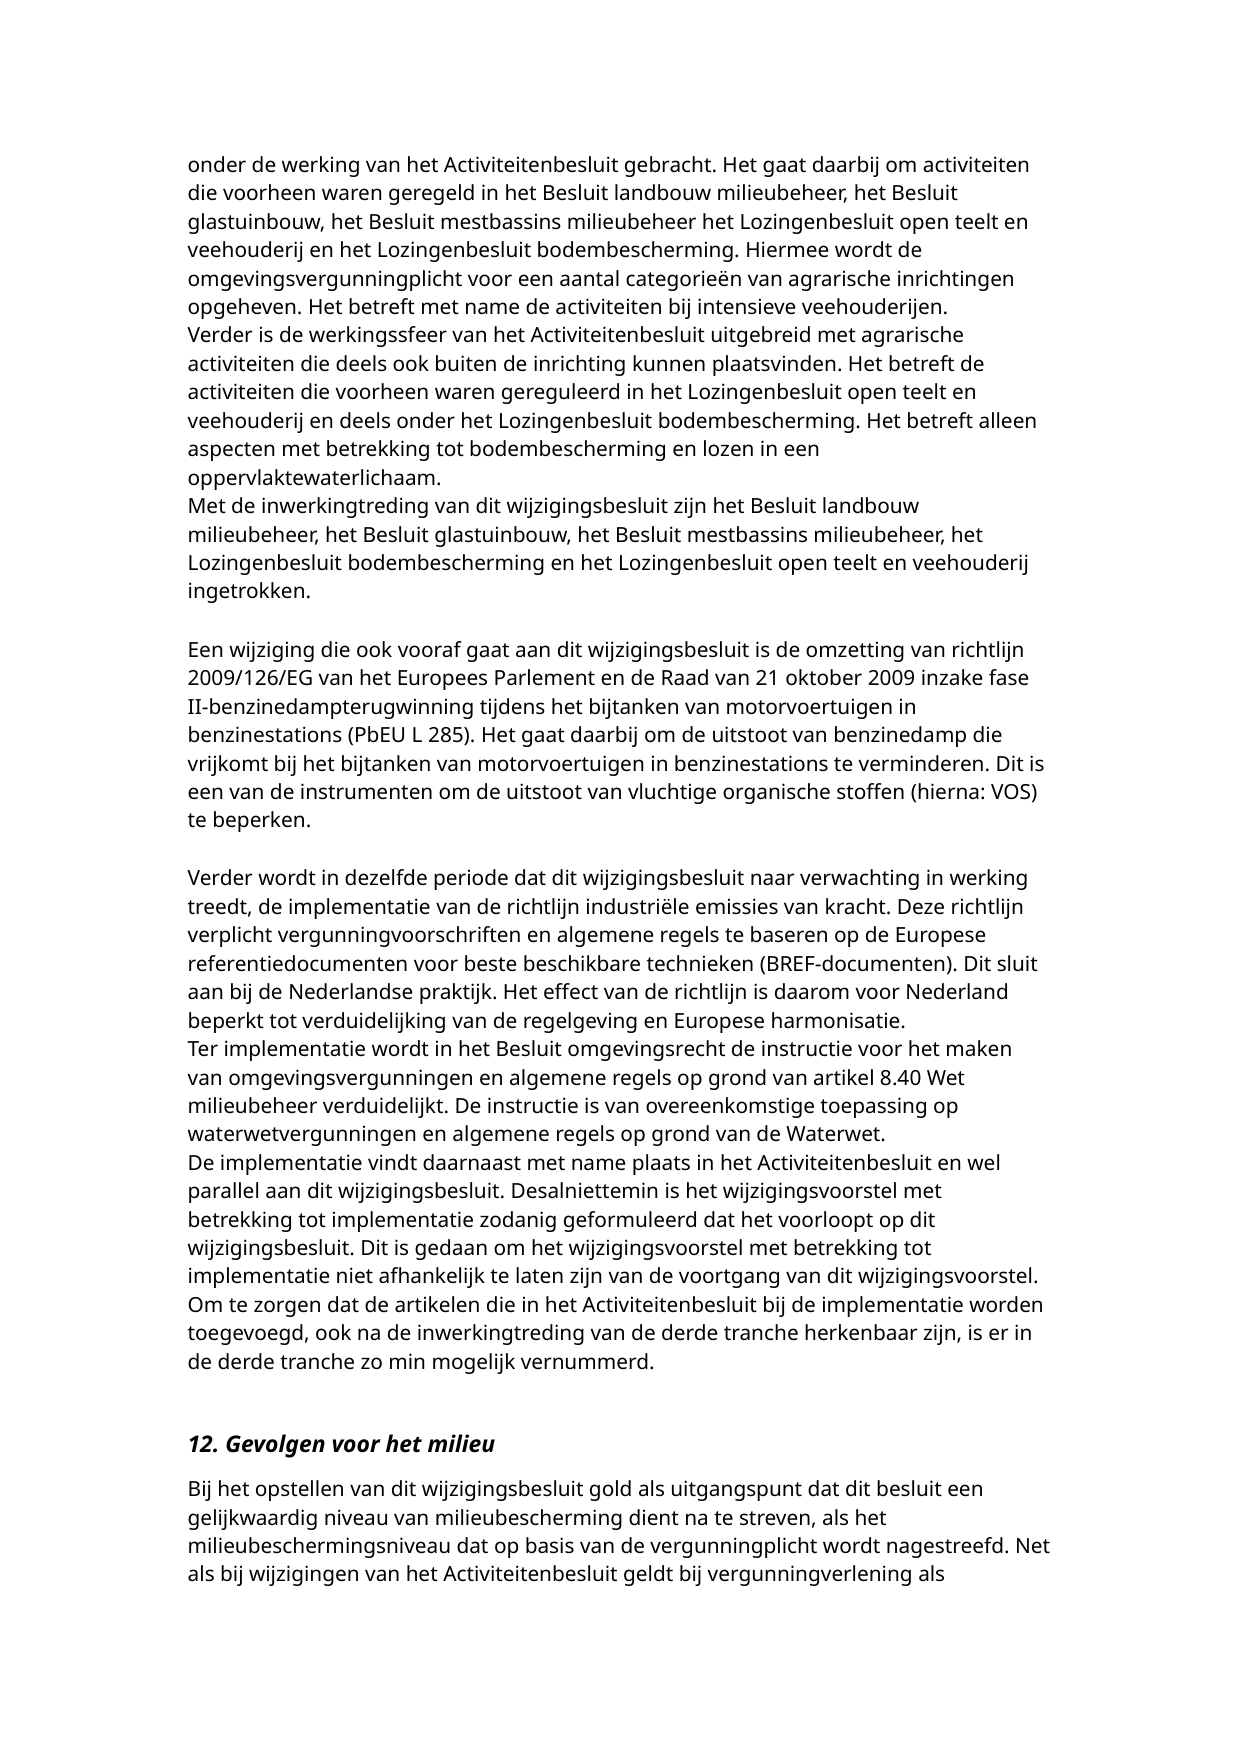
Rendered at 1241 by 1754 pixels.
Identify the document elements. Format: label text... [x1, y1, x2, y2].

text Verder is de werkingssfeer van het Activiteitenbesluit uitgebreid met agrarische activiteiten die deels ook buiten de inrichting kunnen plaatsvinden. Het betreft de activiteiten die voorheen waren gereguleerd in het Lozingenbesluit open teelt en veehouderij en deels onder het Lozingenbesluit bodembescherming. Het betreft alleen aspecten met betrekking tot bodembescherming en lozen in een oppervlaktewaterlichaam. [187, 321, 1053, 491]
text Bij het opstellen van dit wijzigingsbesluit gold als uitgangspunt dat dit besluit een gelijkwaardig niveau van milieubescherming dient na te streven, als het milieubeschermingsniveau dat op basis van de vergunningplicht wordt nagestreefd. Net als bij wijzigingen van het Activiteitenbesluit geldt bij vergunningverlening als [187, 1474, 1053, 1588]
text Om te zorgen dat de artikelen die in het Activiteitenbesluit bij de implementatie worden toegevoegd, ook na de inwerkingtreding van de derde tranche herkenbaar zijn, is er in de derde tranche zo min mogelijk vernummerd. [187, 1290, 1053, 1375]
text Een wijziging die ook vooraf gaat aan dit wijzigingsbesluit is de omzetting van richtlijn 2009/126/EG van het Europees Parlement en de Raad van 21 oktober 2009 inzake fase II-benzinedampterugwinning tijdens het bijtanken van motorvoertuigen in benzinestations (PbEU L 285). Het gaat daarbij om de uitstoot van benzinedamp die vrijkomt bij het bijtanken van motorvoertuigen in benzinestations te verminderen. Dit is een van de instrumenten om de uitstoot van vluchtige organische stoffen (hierna: VOS) te beperken. [187, 635, 1053, 834]
text De implementatie vindt daarnaast met name plaats in het Activiteitenbesluit en wel parallel aan dit wijzigingsbesluit. Desalniettemin is het wijzigingsvoorstel met betrekking tot implementatie zodanig geformuleerd dat het voorloopt op dit wijzigingsbesluit. Dit is gedaan om het wijzigingsvoorstel met betrekking tot implementatie niet afhankelijk te laten zijn van de voortgang van dit wijzigingsvoorstel. [187, 1148, 1053, 1290]
text Verder wordt in dezelfde periode dat dit wijzigingsbesluit naar verwachting in werking treedt, de implementatie van de richtlijn industriële emissies van kracht. Deze richtlijn verplicht vergunningvoorschriften en algemene regels te baseren op de Europese referentiedocumenten voor beste beschikbare technieken (BREF-documenten). Dit sluit aan bij de Nederlandse praktijk. Het effect van de richtlijn is daarom voor Nederland beperkt tot verduidelijking van de regelgeving en Europese harmonisatie. [187, 863, 1053, 1034]
text Met de inwerkingtreding van dit wijzigingsbesluit zijn het Besluit landbouw milieubeheer, het Besluit glastuinbouw, het Besluit mestbassins milieubeheer, het Lozingenbesluit bodembescherming en het Lozingenbesluit open teelt en veehouderij ingetrokken. [187, 491, 1053, 605]
text onder de werking van het Activiteitenbesluit gebracht. Het gaat daarbij om activiteiten die voorheen waren geregeld in het Besluit landbouw milieubeheer, het Besluit glastuinbouw, het Besluit mestbassins milieubeheer het Lozingenbesluit open teelt en veehouderij en het Lozingenbesluit bodembescherming. Hiermee wordt de omgevingsvergunningplicht voor een aantal categorieën van agrarische inrichtingen opgeheven. Het betreft met name de activiteiten bij intensieve veehouderijen. [187, 150, 1053, 321]
text Ter implementatie wordt in het Besluit omgevingsrecht de instructie voor het maken van omgevingsvergunningen en algemene regels op grond van artikel 8.40 Wet milieubeheer verduidelijkt. De instructie is van overeenkomstige toepassing op waterwetvergunningen en algemene regels op grond van de Waterwet. [187, 1034, 1053, 1148]
subtitle 12. Gevolgen voor het milieu [187, 1428, 1053, 1459]
